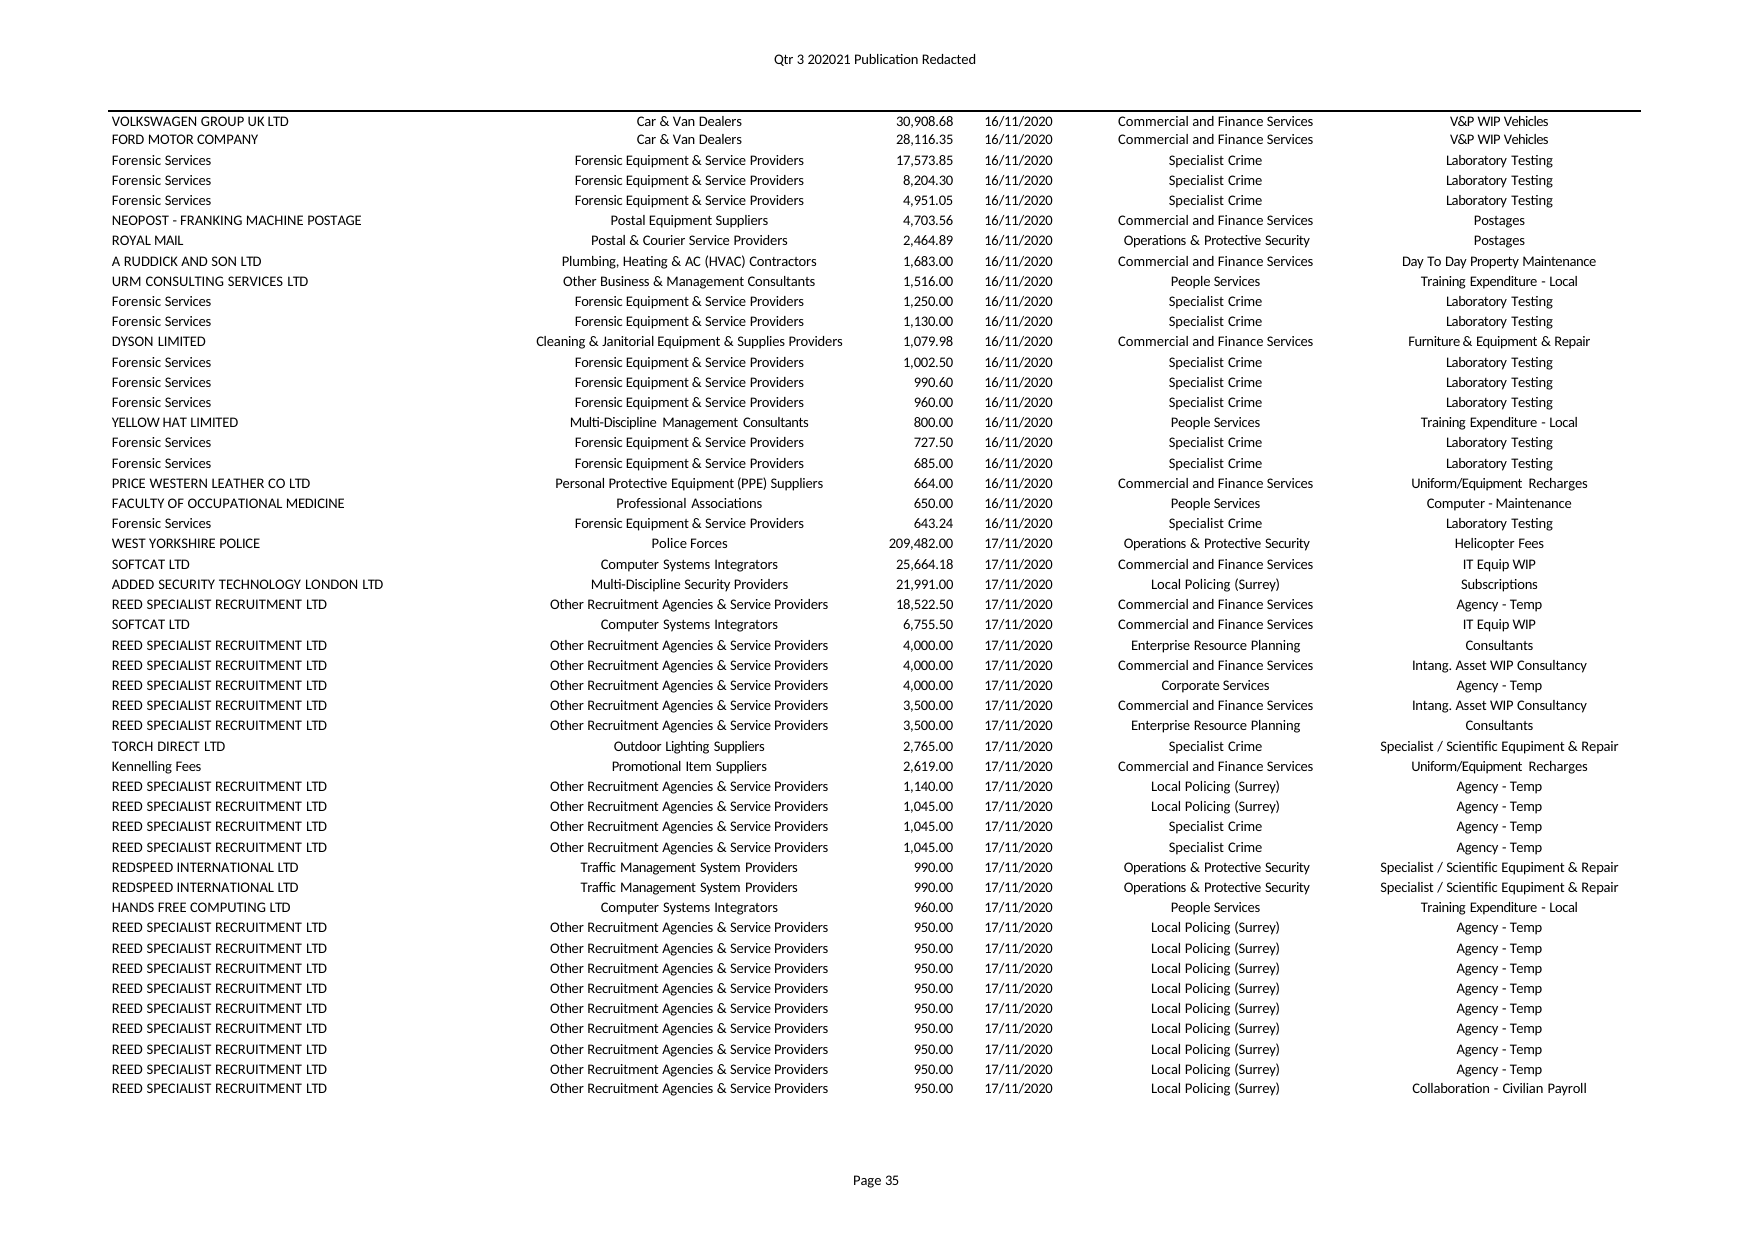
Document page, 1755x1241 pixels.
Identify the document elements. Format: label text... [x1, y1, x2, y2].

table_cell 17/11/2020 [960, 918, 1074, 938]
table_cell 17/11/2020 [960, 696, 1074, 716]
table_cell Laboratory Testing [1358, 393, 1641, 413]
table_cell REDSPEED INTERNATIONAL LTD [108, 878, 512, 898]
table_cell Day To Day Property Maintenance [1358, 251, 1641, 271]
table_cell Local Policing (Surrey) [1074, 959, 1358, 979]
table_cell Training Expenditure - Local [1358, 413, 1641, 433]
table_cell Computer Systems Integrators [512, 615, 864, 635]
table_cell Forensic Services [108, 312, 512, 332]
table_cell Local Policing (Surrey) [1074, 918, 1358, 938]
table_cell Other Recruitment Agencies & Service Providers [512, 837, 864, 857]
table_cell 16/11/2020 [960, 312, 1074, 332]
table_cell 16/11/2020 [960, 150, 1074, 170]
table_cell 16/11/2020 [960, 292, 1074, 312]
table_cell Commercial and Finance Services [1074, 211, 1358, 231]
table_cell 28,116.35 [864, 130, 960, 150]
table_cell Local Policing (Surrey) [1074, 1080, 1358, 1099]
table_cell 16/11/2020 [960, 130, 1074, 150]
table_cell Commercial and Finance Services [1074, 655, 1358, 676]
table_cell Subscriptions [1358, 575, 1641, 595]
table_cell REED SPECIALIST RECRUITMENT LTD [108, 959, 512, 979]
table_cell Other Recruitment Agencies & Service Providers [512, 716, 864, 736]
table_cell REED SPECIALIST RECRUITMENT LTD [108, 797, 512, 817]
table_cell 4,703.56 [864, 211, 960, 231]
table_cell 950.00 [864, 959, 960, 979]
table_cell Commercial and Finance Services [1074, 130, 1358, 150]
table_cell REED SPECIALIST RECRUITMENT LTD [108, 1080, 512, 1099]
table_cell Forensic Equipment & Service Providers [512, 150, 864, 170]
table_cell 4,000.00 [864, 655, 960, 676]
table_cell 16/11/2020 [960, 413, 1074, 433]
table_cell People Services [1074, 271, 1358, 292]
table_cell Other Recruitment Agencies & Service Providers [512, 635, 864, 655]
table_cell Other Recruitment Agencies & Service Providers [512, 1019, 864, 1039]
table_cell People Services [1074, 494, 1358, 514]
table_cell Postages [1358, 231, 1641, 251]
table_cell 1,045.00 [864, 797, 960, 817]
table_cell Agency - Temp [1358, 1060, 1641, 1080]
table_cell Forensic Equipment & Service Providers [512, 191, 864, 211]
table_cell Commercial and Finance Services [1074, 756, 1358, 777]
table_cell Forensic Services [108, 150, 512, 170]
table_cell Specialist Crime [1074, 514, 1358, 534]
table_cell Postal & Courier Service Providers [512, 231, 864, 251]
table_cell REED SPECIALIST RECRUITMENT LTD [108, 817, 512, 837]
table_cell Intang. Asset WIP Consultancy [1358, 696, 1641, 716]
table_cell 1,130.00 [864, 312, 960, 332]
table_cell Laboratory Testing [1358, 514, 1641, 534]
table_cell Computer - Maintenance [1358, 494, 1641, 514]
table_cell A RUDDICK AND SON LTD [108, 251, 512, 271]
table_cell Laboratory Testing [1358, 150, 1641, 170]
table_cell Other Recruitment Agencies & Service Providers [512, 817, 864, 837]
table_cell Specialist Crime [1074, 292, 1358, 312]
table_cell Agency - Temp [1358, 938, 1641, 958]
table_cell 17/11/2020 [960, 999, 1074, 1019]
table_cell 1,516.00 [864, 271, 960, 292]
table_cell 650.00 [864, 494, 960, 514]
table_cell 16/11/2020 [960, 494, 1074, 514]
table_cell Specialist / Scientific Equpiment & Repair [1358, 878, 1641, 898]
table_cell 17/11/2020 [960, 1019, 1074, 1039]
table_cell Enterprise Resource Planning [1074, 716, 1358, 736]
table_cell Other Recruitment Agencies & Service Providers [512, 999, 864, 1019]
table_cell Laboratory Testing [1358, 433, 1641, 453]
table_cell Other Recruitment Agencies & Service Providers [512, 1060, 864, 1080]
table_cell 17/11/2020 [960, 716, 1074, 736]
table_cell 6,755.50 [864, 615, 960, 635]
table_cell Promotional Item Suppliers [512, 756, 864, 777]
table_cell Agency - Temp [1358, 797, 1641, 817]
table_cell 3,500.00 [864, 716, 960, 736]
table_cell 16/11/2020 [960, 231, 1074, 251]
table_cell REED SPECIALIST RECRUITMENT LTD [108, 999, 512, 1019]
table_cell PRICE WESTERN LEATHER CO LTD [108, 474, 512, 494]
table_cell Laboratory Testing [1358, 453, 1641, 473]
table_cell 17/11/2020 [960, 1039, 1074, 1059]
table_cell NEOPOST - FRANKING MACHINE POSTAGE [108, 211, 512, 231]
table_cell Local Policing (Surrey) [1074, 1060, 1358, 1080]
table_cell Other Recruitment Agencies & Service Providers [512, 959, 864, 979]
table_cell 17/11/2020 [960, 615, 1074, 635]
table_cell REED SPECIALIST RECRUITMENT LTD [108, 655, 512, 676]
table_cell 16/11/2020 [960, 332, 1074, 352]
table_cell Outdoor Lighting Suppliers [512, 736, 864, 756]
table_cell 17/11/2020 [960, 756, 1074, 777]
table_cell 950.00 [864, 999, 960, 1019]
table_cell 17/11/2020 [960, 1080, 1074, 1099]
table_cell V&P WIP Vehicles [1358, 112, 1641, 130]
table_cell SOFTCAT LTD [108, 554, 512, 574]
table_cell Multi-Discipline Management Consultants [512, 413, 864, 433]
table_cell 16/11/2020 [960, 251, 1074, 271]
table_cell Uniform/Equipment Recharges [1358, 756, 1641, 777]
table_cell V&P WIP Vehicles [1358, 130, 1641, 150]
table_cell Training Expenditure - Local [1358, 271, 1641, 292]
table_cell People Services [1074, 413, 1358, 433]
table_cell 990.00 [864, 878, 960, 898]
table_cell Agency - Temp [1358, 837, 1641, 857]
table_cell Car & Van Dealers [512, 112, 864, 130]
table_cell Commercial and Finance Services [1074, 554, 1358, 574]
table_cell Agency - Temp [1358, 918, 1641, 938]
table_cell REED SPECIALIST RECRUITMENT LTD [108, 716, 512, 736]
table_cell Operations & Protective Security [1074, 878, 1358, 898]
table_cell 17/11/2020 [960, 655, 1074, 676]
table_cell Consultants [1358, 716, 1641, 736]
table_cell 685.00 [864, 453, 960, 473]
table_cell Agency - Temp [1358, 777, 1641, 797]
table_cell REED SPECIALIST RECRUITMENT LTD [108, 1019, 512, 1039]
table_cell Other Recruitment Agencies & Service Providers [512, 938, 864, 958]
table_cell 2,765.00 [864, 736, 960, 756]
table_cell Other Recruitment Agencies & Service Providers [512, 696, 864, 716]
table_cell 2,619.00 [864, 756, 960, 777]
table_cell Operations & Protective Security [1074, 858, 1358, 878]
table_cell REED SPECIALIST RECRUITMENT LTD [108, 979, 512, 999]
table_cell Specialist Crime [1074, 352, 1358, 372]
table_cell Commercial and Finance Services [1074, 251, 1358, 271]
table_cell Training Expenditure - Local [1358, 898, 1641, 918]
table_cell Local Policing (Surrey) [1074, 575, 1358, 595]
table_cell Laboratory Testing [1358, 373, 1641, 393]
table_cell Laboratory Testing [1358, 170, 1641, 191]
table_cell Specialist Crime [1074, 312, 1358, 332]
table_cell 950.00 [864, 918, 960, 938]
table_cell 4,000.00 [864, 676, 960, 696]
table_cell 960.00 [864, 393, 960, 413]
table_cell Forensic Services [108, 393, 512, 413]
table_cell 950.00 [864, 979, 960, 999]
table_cell Local Policing (Surrey) [1074, 938, 1358, 958]
table_cell URM CONSULTING SERVICES LTD [108, 271, 512, 292]
table_cell Laboratory Testing [1358, 352, 1641, 372]
table_cell 17/11/2020 [960, 736, 1074, 756]
table_cell 3,500.00 [864, 696, 960, 716]
table_cell Personal Protective Equipment (PPE) Suppliers [512, 474, 864, 494]
table_cell 30,908.68 [864, 112, 960, 130]
table_cell 17/11/2020 [960, 777, 1074, 797]
table_cell Local Policing (Surrey) [1074, 797, 1358, 817]
table_cell Operations & Protective Security [1074, 534, 1358, 554]
table_cell Laboratory Testing [1358, 191, 1641, 211]
table_cell 18,522.50 [864, 595, 960, 615]
table_cell Commercial and Finance Services [1074, 332, 1358, 352]
table_cell Other Recruitment Agencies & Service Providers [512, 777, 864, 797]
table_cell Forensic Equipment & Service Providers [512, 373, 864, 393]
table_cell 21,991.00 [864, 575, 960, 595]
table_cell 17/11/2020 [960, 959, 1074, 979]
table_cell FORD MOTOR COMPANY [108, 130, 512, 150]
table_cell 1,250.00 [864, 292, 960, 312]
table_cell Forensic Equipment & Service Providers [512, 514, 864, 534]
table_cell 17/11/2020 [960, 938, 1074, 958]
table_cell 990.00 [864, 858, 960, 878]
table_cell Plumbing, Heating & AC (HVAC) Contractors [512, 251, 864, 271]
table_cell Computer Systems Integrators [512, 898, 864, 918]
table_cell 727.50 [864, 433, 960, 453]
table_cell 25,664.18 [864, 554, 960, 574]
table_cell Specialist / Scientific Equpiment & Repair [1358, 858, 1641, 878]
table_cell Other Recruitment Agencies & Service Providers [512, 1080, 864, 1099]
table_cell Forensic Equipment & Service Providers [512, 433, 864, 453]
table_cell 17/11/2020 [960, 1060, 1074, 1080]
table_cell 990.60 [864, 373, 960, 393]
table_cell 17/11/2020 [960, 575, 1074, 595]
table_cell Commercial and Finance Services [1074, 112, 1358, 130]
table_cell HANDS FREE COMPUTING LTD [108, 898, 512, 918]
table_cell REED SPECIALIST RECRUITMENT LTD [108, 696, 512, 716]
table_cell Car & Van Dealers [512, 130, 864, 150]
table_cell Specialist Crime [1074, 150, 1358, 170]
table_cell Helicopter Fees [1358, 534, 1641, 554]
table_cell 17/11/2020 [960, 595, 1074, 615]
table_cell 950.00 [864, 1019, 960, 1039]
table_cell 16/11/2020 [960, 191, 1074, 211]
table_cell Commercial and Finance Services [1074, 474, 1358, 494]
table_cell Local Policing (Surrey) [1074, 979, 1358, 999]
table_cell Police Forces [512, 534, 864, 554]
table_cell REDSPEED INTERNATIONAL LTD [108, 858, 512, 878]
table_cell 16/11/2020 [960, 474, 1074, 494]
table_cell Multi-Discipline Security Providers [512, 575, 864, 595]
table_cell Forensic Services [108, 453, 512, 473]
table_cell Other Business & Management Consultants [512, 271, 864, 292]
table_cell Forensic Services [108, 292, 512, 312]
table_cell 16/11/2020 [960, 453, 1074, 473]
table_cell Agency - Temp [1358, 959, 1641, 979]
table_cell Intang. Asset WIP Consultancy [1358, 655, 1641, 676]
table_cell Other Recruitment Agencies & Service Providers [512, 797, 864, 817]
table_cell Local Policing (Surrey) [1074, 999, 1358, 1019]
table_cell Operations & Protective Security [1074, 231, 1358, 251]
table_cell Forensic Services [108, 514, 512, 534]
table_cell Cleaning & Janitorial Equipment & Supplies Providers [512, 332, 864, 352]
table_cell Corporate Services [1074, 676, 1358, 696]
table_cell Traffic Management System Providers [512, 858, 864, 878]
table_cell REED SPECIALIST RECRUITMENT LTD [108, 1060, 512, 1080]
table_cell Agency - Temp [1358, 979, 1641, 999]
table_cell 950.00 [864, 938, 960, 958]
table_cell 643.24 [864, 514, 960, 534]
table_cell 17/11/2020 [960, 676, 1074, 696]
table_cell Forensic Equipment & Service Providers [512, 453, 864, 473]
table_cell 17/11/2020 [960, 817, 1074, 837]
table_cell 1,045.00 [864, 817, 960, 837]
table_cell Specialist Crime [1074, 393, 1358, 413]
table_cell Specialist Crime [1074, 191, 1358, 211]
table_cell Forensic Services [108, 191, 512, 211]
table_cell Forensic Equipment & Service Providers [512, 170, 864, 191]
table_cell Agency - Temp [1358, 595, 1641, 615]
table_cell Local Policing (Surrey) [1074, 1039, 1358, 1059]
table_cell 17/11/2020 [960, 534, 1074, 554]
table_cell 17,573.85 [864, 150, 960, 170]
table_cell Agency - Temp [1358, 999, 1641, 1019]
table_cell REED SPECIALIST RECRUITMENT LTD [108, 1039, 512, 1059]
table_cell 17/11/2020 [960, 858, 1074, 878]
table_cell Uniform/Equipment Recharges [1358, 474, 1641, 494]
table_cell 16/11/2020 [960, 170, 1074, 191]
table_cell Postal Equipment Suppliers [512, 211, 864, 231]
table_cell Forensic Equipment & Service Providers [512, 292, 864, 312]
table_cell 16/11/2020 [960, 211, 1074, 231]
table_cell 16/11/2020 [960, 393, 1074, 413]
table_cell REED SPECIALIST RECRUITMENT LTD [108, 676, 512, 696]
table_cell 1,683.00 [864, 251, 960, 271]
table_cell 950.00 [864, 1039, 960, 1059]
table_cell Consultants [1358, 635, 1641, 655]
table_cell 17/11/2020 [960, 797, 1074, 817]
table_cell Forensic Services [108, 373, 512, 393]
table_cell IT Equip WIP [1358, 554, 1641, 574]
table_cell ROYAL MAIL [108, 231, 512, 251]
table_cell Forensic Services [108, 352, 512, 372]
table_cell 16/11/2020 [960, 433, 1074, 453]
table_cell Specialist Crime [1074, 837, 1358, 857]
table_cell Other Recruitment Agencies & Service Providers [512, 918, 864, 938]
table_cell 209,482.00 [864, 534, 960, 554]
table_cell 4,000.00 [864, 635, 960, 655]
table_cell VOLKSWAGEN GROUP UK LTD [108, 112, 512, 130]
table_cell 8,204.30 [864, 170, 960, 191]
table_cell TORCH DIRECT LTD [108, 736, 512, 756]
table_cell Kennelling Fees [108, 756, 512, 777]
table_cell YELLOW HAT LIMITED [108, 413, 512, 433]
table_cell Furniture & Equipment & Repair [1358, 332, 1641, 352]
table_cell Other Recruitment Agencies & Service Providers [512, 655, 864, 676]
table_cell Commercial and Finance Services [1074, 696, 1358, 716]
table_cell Forensic Equipment & Service Providers [512, 312, 864, 332]
table_cell Local Policing (Surrey) [1074, 1019, 1358, 1039]
table_cell 17/11/2020 [960, 979, 1074, 999]
table_cell 16/11/2020 [960, 373, 1074, 393]
table_cell Other Recruitment Agencies & Service Providers [512, 1039, 864, 1059]
table_cell IT Equip WIP [1358, 615, 1641, 635]
table_cell Commercial and Finance Services [1074, 595, 1358, 615]
table_cell Computer Systems Integrators [512, 554, 864, 574]
table_cell 1,079.98 [864, 332, 960, 352]
table_cell REED SPECIALIST RECRUITMENT LTD [108, 777, 512, 797]
table_cell REED SPECIALIST RECRUITMENT LTD [108, 918, 512, 938]
table_cell 17/11/2020 [960, 898, 1074, 918]
table_cell 2,464.89 [864, 231, 960, 251]
table_cell Agency - Temp [1358, 676, 1641, 696]
table_cell Forensic Equipment & Service Providers [512, 393, 864, 413]
table_cell 1,002.50 [864, 352, 960, 372]
table_cell Agency - Temp [1358, 1039, 1641, 1059]
table_cell DYSON LIMITED [108, 332, 512, 352]
table_cell 1,140.00 [864, 777, 960, 797]
table_cell REED SPECIALIST RECRUITMENT LTD [108, 635, 512, 655]
table_cell 17/11/2020 [960, 878, 1074, 898]
table_cell Specialist Crime [1074, 433, 1358, 453]
table_cell REED SPECIALIST RECRUITMENT LTD [108, 938, 512, 958]
table_cell Other Recruitment Agencies & Service Providers [512, 595, 864, 615]
table_cell 17/11/2020 [960, 635, 1074, 655]
table_cell 800.00 [864, 413, 960, 433]
table_cell WEST YORKSHIRE POLICE [108, 534, 512, 554]
table_cell Laboratory Testing [1358, 292, 1641, 312]
table_cell Specialist Crime [1074, 453, 1358, 473]
table_cell Other Recruitment Agencies & Service Providers [512, 676, 864, 696]
table_cell Collaboration - Civilian Payroll [1358, 1080, 1641, 1099]
table_cell Commercial and Finance Services [1074, 615, 1358, 635]
table_cell 950.00 [864, 1080, 960, 1099]
table_cell 17/11/2020 [960, 837, 1074, 857]
table_cell SOFTCAT LTD [108, 615, 512, 635]
table_cell Enterprise Resource Planning [1074, 635, 1358, 655]
table_cell 664.00 [864, 474, 960, 494]
table_cell Local Policing (Surrey) [1074, 777, 1358, 797]
table_cell Traffic Management System Providers [512, 878, 864, 898]
table_cell 4,951.05 [864, 191, 960, 211]
table_cell ADDED SECURITY TECHNOLOGY LONDON LTD [108, 575, 512, 595]
table_cell 950.00 [864, 1060, 960, 1080]
table_cell REED SPECIALIST RECRUITMENT LTD [108, 837, 512, 857]
table_cell Specialist Crime [1074, 170, 1358, 191]
table_cell FACULTY OF OCCUPATIONAL MEDICINE [108, 494, 512, 514]
table_cell Specialist / Scientific Equpiment & Repair [1358, 736, 1641, 756]
table_cell Forensic Equipment & Service Providers [512, 352, 864, 372]
table_cell 16/11/2020 [960, 352, 1074, 372]
table_cell 960.00 [864, 898, 960, 918]
table_cell Forensic Services [108, 170, 512, 191]
table_cell Other Recruitment Agencies & Service Providers [512, 979, 864, 999]
table_cell Agency - Temp [1358, 1019, 1641, 1039]
table_cell Specialist Crime [1074, 373, 1358, 393]
table_cell People Services [1074, 898, 1358, 918]
table_cell Forensic Services [108, 433, 512, 453]
table_cell 16/11/2020 [960, 112, 1074, 130]
table_cell REED SPECIALIST RECRUITMENT LTD [108, 595, 512, 615]
table_cell Postages [1358, 211, 1641, 231]
table_cell Specialist Crime [1074, 817, 1358, 837]
table_cell 1,045.00 [864, 837, 960, 857]
table_cell Professional Associations [512, 494, 864, 514]
table_cell 16/11/2020 [960, 271, 1074, 292]
table_cell Laboratory Testing [1358, 312, 1641, 332]
table_cell 17/11/2020 [960, 554, 1074, 574]
table_cell 16/11/2020 [960, 514, 1074, 534]
table_cell Agency - Temp [1358, 817, 1641, 837]
table_cell Specialist Crime [1074, 736, 1358, 756]
